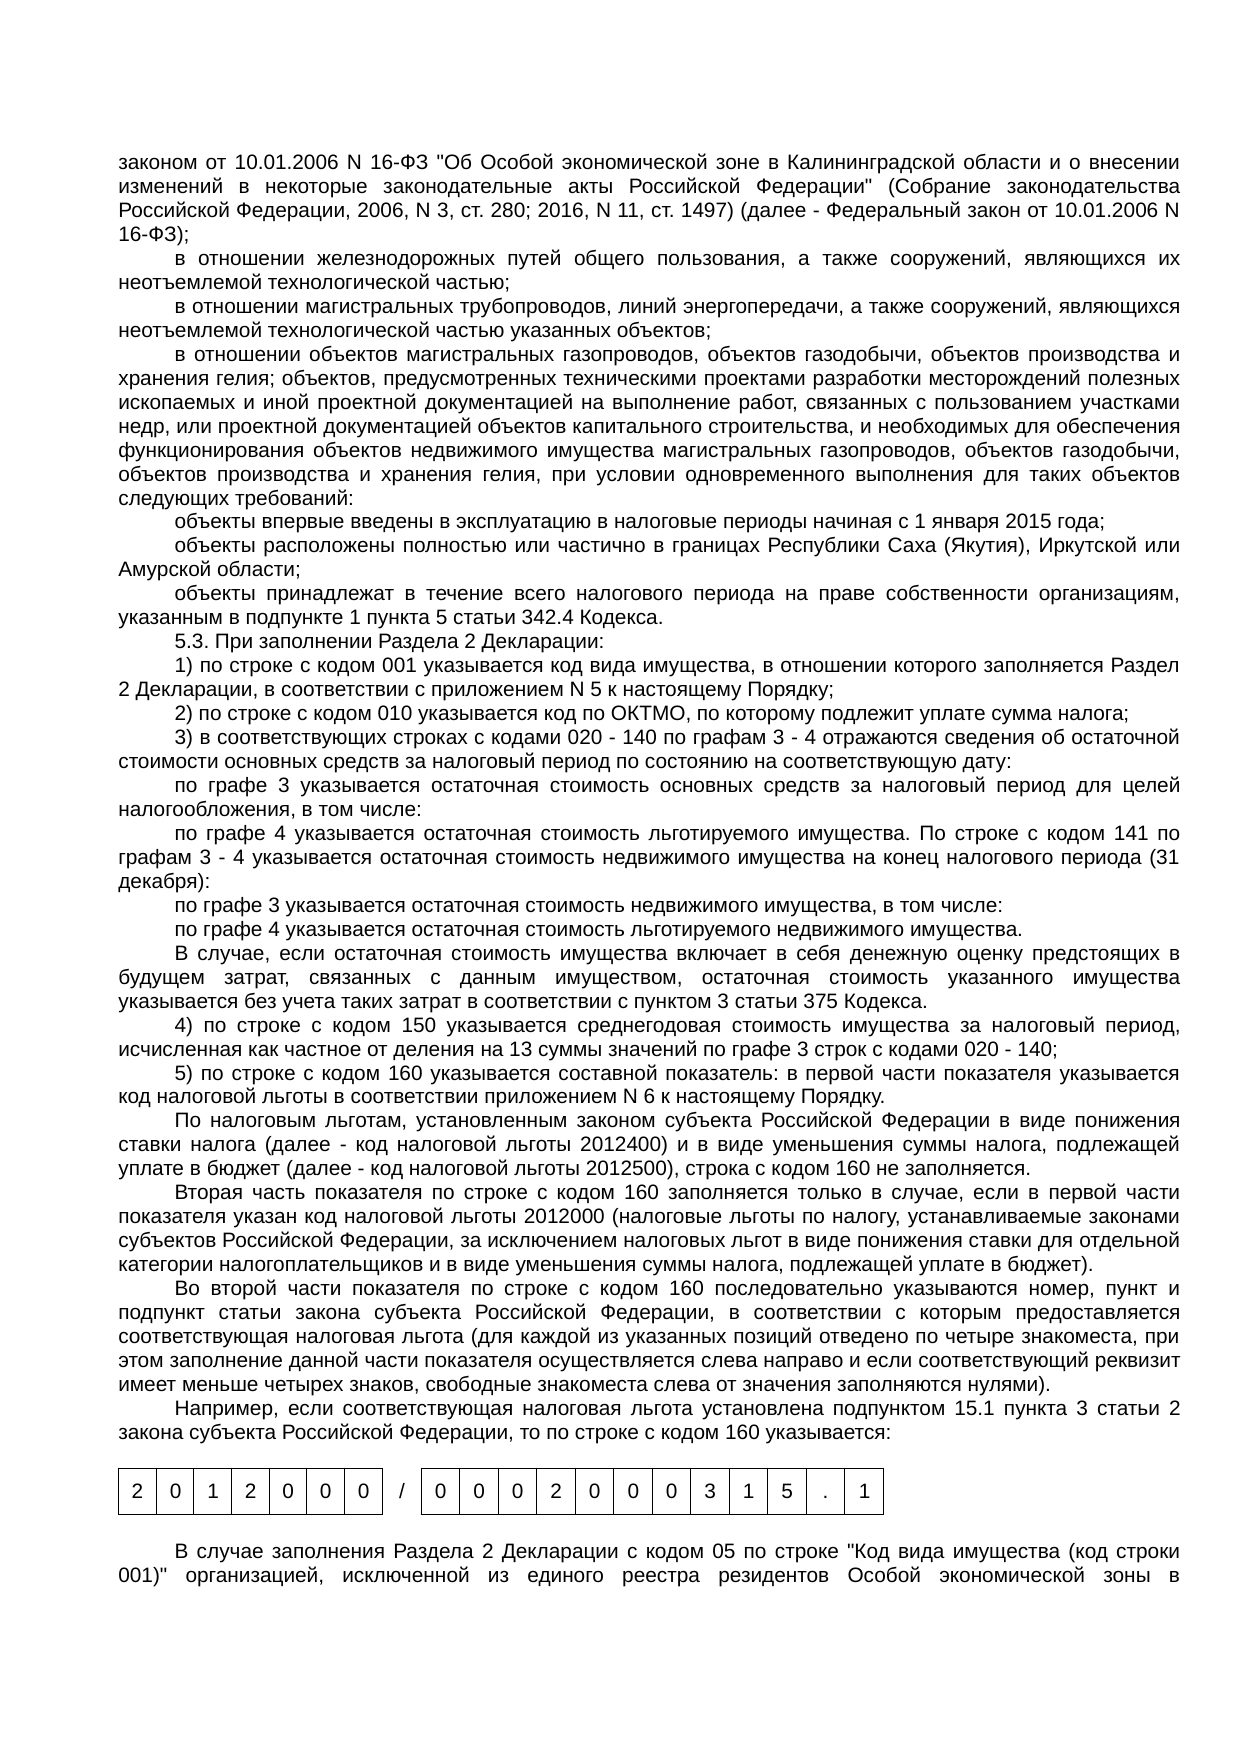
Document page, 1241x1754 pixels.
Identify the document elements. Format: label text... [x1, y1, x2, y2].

text 5) по строке с кодом 160 указывается составной показатель: в первой части показателя указывается код налоговой льготы в соответствии приложением N 6 к настоящему Порядку. [118, 1060, 1181, 1108]
text 3) в соответствующих строках с кодами 020 - 140 по графам 3 - 4 отражаются сведения об остаточной стоимости основных средств за налоговый период по состоянию на соответствующую дату: [118, 725, 1181, 773]
text объекты впервые введены в эксплуатацию в налоговые периоды начиная с 1 января 2015 года; [118, 509, 1181, 533]
table_header 2 [232, 1469, 269, 1514]
table_header 0 [614, 1469, 652, 1514]
text объекты расположены полностью или частично в границах Республики Саха (Якутия), Иркутской или Амурской области; [118, 533, 1181, 581]
table_header 0 [422, 1469, 459, 1514]
text 2) по строке с кодом 010 указывается код по ОКТМО, по которому подлежит уплате сумма налога; [118, 701, 1181, 725]
table_header 2 [537, 1469, 575, 1514]
table_header 0 [576, 1469, 613, 1514]
text по графе 3 указывается остаточная стоимость недвижимого имущества, в том числе: [118, 893, 1181, 917]
text по графе 4 указывается остаточная стоимость льготируемого имущества. По строке с кодом 141 по графам 3 - 4 указывается остаточная стоимость недвижимого имущества на конец налогового периода (31 декабря): [118, 821, 1181, 893]
table_header 0 [270, 1469, 306, 1514]
text Например, если соответствующая налоговая льгота установлена подпунктом 15.1 пункта 3 статьи 2 закона субъекта Российской Федерации, то по строке с кодом 160 указывается: [118, 1396, 1181, 1444]
text 5.3. При заполнении Раздела 2 Декларации: [118, 629, 1181, 653]
table_header 1 [845, 1469, 883, 1514]
text объекты принадлежат в течение всего налогового периода на праве собственности организациям, указанным в подпункте 1 пункта 5 статьи 342.4 Кодекса. [118, 581, 1181, 629]
table_header 0 [345, 1469, 382, 1514]
text по графе 4 указывается остаточная стоимость льготируемого недвижимого имущества. [118, 917, 1181, 941]
text в отношении железнодорожных путей общего пользования, а также сооружений, являющихся их неотъемлемой технологической частью; [118, 246, 1181, 294]
text 4) по строке с кодом 150 указывается среднегодовая стоимость имущества за налоговый период, исчисленная как частное от деления на 13 суммы значений по графе 3 строк с кодами 020 - 140; [118, 1012, 1181, 1060]
text По налоговым льготам, установленным законом субъекта Российской Федерации в виде понижения ставки налога (далее - код налоговой льготы 2012400) и в виде уменьшения суммы налога, подлежащей уплате в бюджет (далее - код налоговой льготы 2012500), строка с кодом 160 не заполняется. [118, 1108, 1181, 1180]
table_header 0 [307, 1469, 344, 1514]
table_header 1 [194, 1469, 231, 1514]
text Во второй части показателя по строке с кодом 160 последовательно указываются номер, пункт и подпункт статьи закона субъекта Российской Федерации, в соответствии с которым предоставляется соответствующая налоговая льгота (для каждой из указанных позиций отведено по четыре знакоместа, при этом заполнение данной части показателя осуществляется слева направо и если соответствующий реквизит имеет меньше четырех знаков, свободные знакоместа слева от значения заполняются нулями). [118, 1276, 1181, 1396]
table_header / [383, 1468, 421, 1514]
text 1) по строке с кодом 001 указывается код вида имущества, в отношении которого заполняется Раздел 2 Декларации, в соответствии с приложением N 5 к настоящему Порядку; [118, 653, 1181, 701]
text по графе 3 указывается остаточная стоимость основных средств за налоговый период для целей налогообложения, в том числе: [118, 773, 1181, 821]
table_header . [807, 1469, 844, 1514]
table_header 1 [730, 1469, 767, 1514]
text в отношении магистральных трубопроводов, линий энергопередачи, а также сооружений, являющихся неотъемлемой технологической частью указанных объектов; [118, 294, 1181, 342]
text в отношении объектов магистральных газопроводов, объектов газодобычи, объектов производства и хранения гелия; объектов, предусмотренных техническими проектами разработки месторождений полезных ископаемых и иной проектной документацией на выполнение работ, связанных с пользованием участками недр, или проектной документацией объектов капитального строительства, и необходимых для обеспечения функционирования объектов недвижимого имущества магистральных газопроводов, объектов газодобычи, объектов производства и хранения гелия, при условии одновременного выполнения для таких объектов следующих требований: [118, 342, 1181, 509]
table_header 0 [653, 1469, 690, 1514]
table_header 0 [460, 1469, 498, 1514]
table_header 5 [768, 1469, 806, 1514]
text В случае заполнения Раздела 2 Декларации с кодом 05 по строке "Код вида имущества (код строки 001)" организацией, исключенной из единого реестра резидентов Особой экономической зоны в [118, 1539, 1181, 1587]
text В случае, если остаточная стоимость имущества включает в себя денежную оценку предстоящих в будущем затрат, связанных с данным имуществом, остаточная стоимость указанного имущества указывается без учета таких затрат в соответствии с пунктом 3 статьи 375 Кодекса. [118, 941, 1181, 1012]
text законом от 10.01.2006 N 16-ФЗ "Об Особой экономической зоне в Калининградской области и о внесении изменений в некоторые законодательные акты Российской Федерации" (Собрание законодательства Российской Федерации, 2006, N 3, ст. 280; 2016, N 11, ст. 1497) (далее - Федеральный закон от 10.01.2006 N 16-ФЗ); [118, 150, 1181, 246]
text Вторая часть показателя по строке с кодом 160 заполняется только в случае, если в первой части показателя указан код налоговой льготы 2012000 (налоговые льготы по налогу, устанавливаемые законами субъектов Российской Федерации, за исключением налоговых льгот в виде понижения ставки для отдельной категории налогоплательщиков и в виде уменьшения суммы налога, подлежащей уплате в бюджет). [118, 1180, 1181, 1276]
table_header 0 [157, 1469, 193, 1514]
table_header 0 [499, 1469, 536, 1514]
table_header 2 [119, 1469, 156, 1514]
table_header 3 [691, 1469, 729, 1514]
